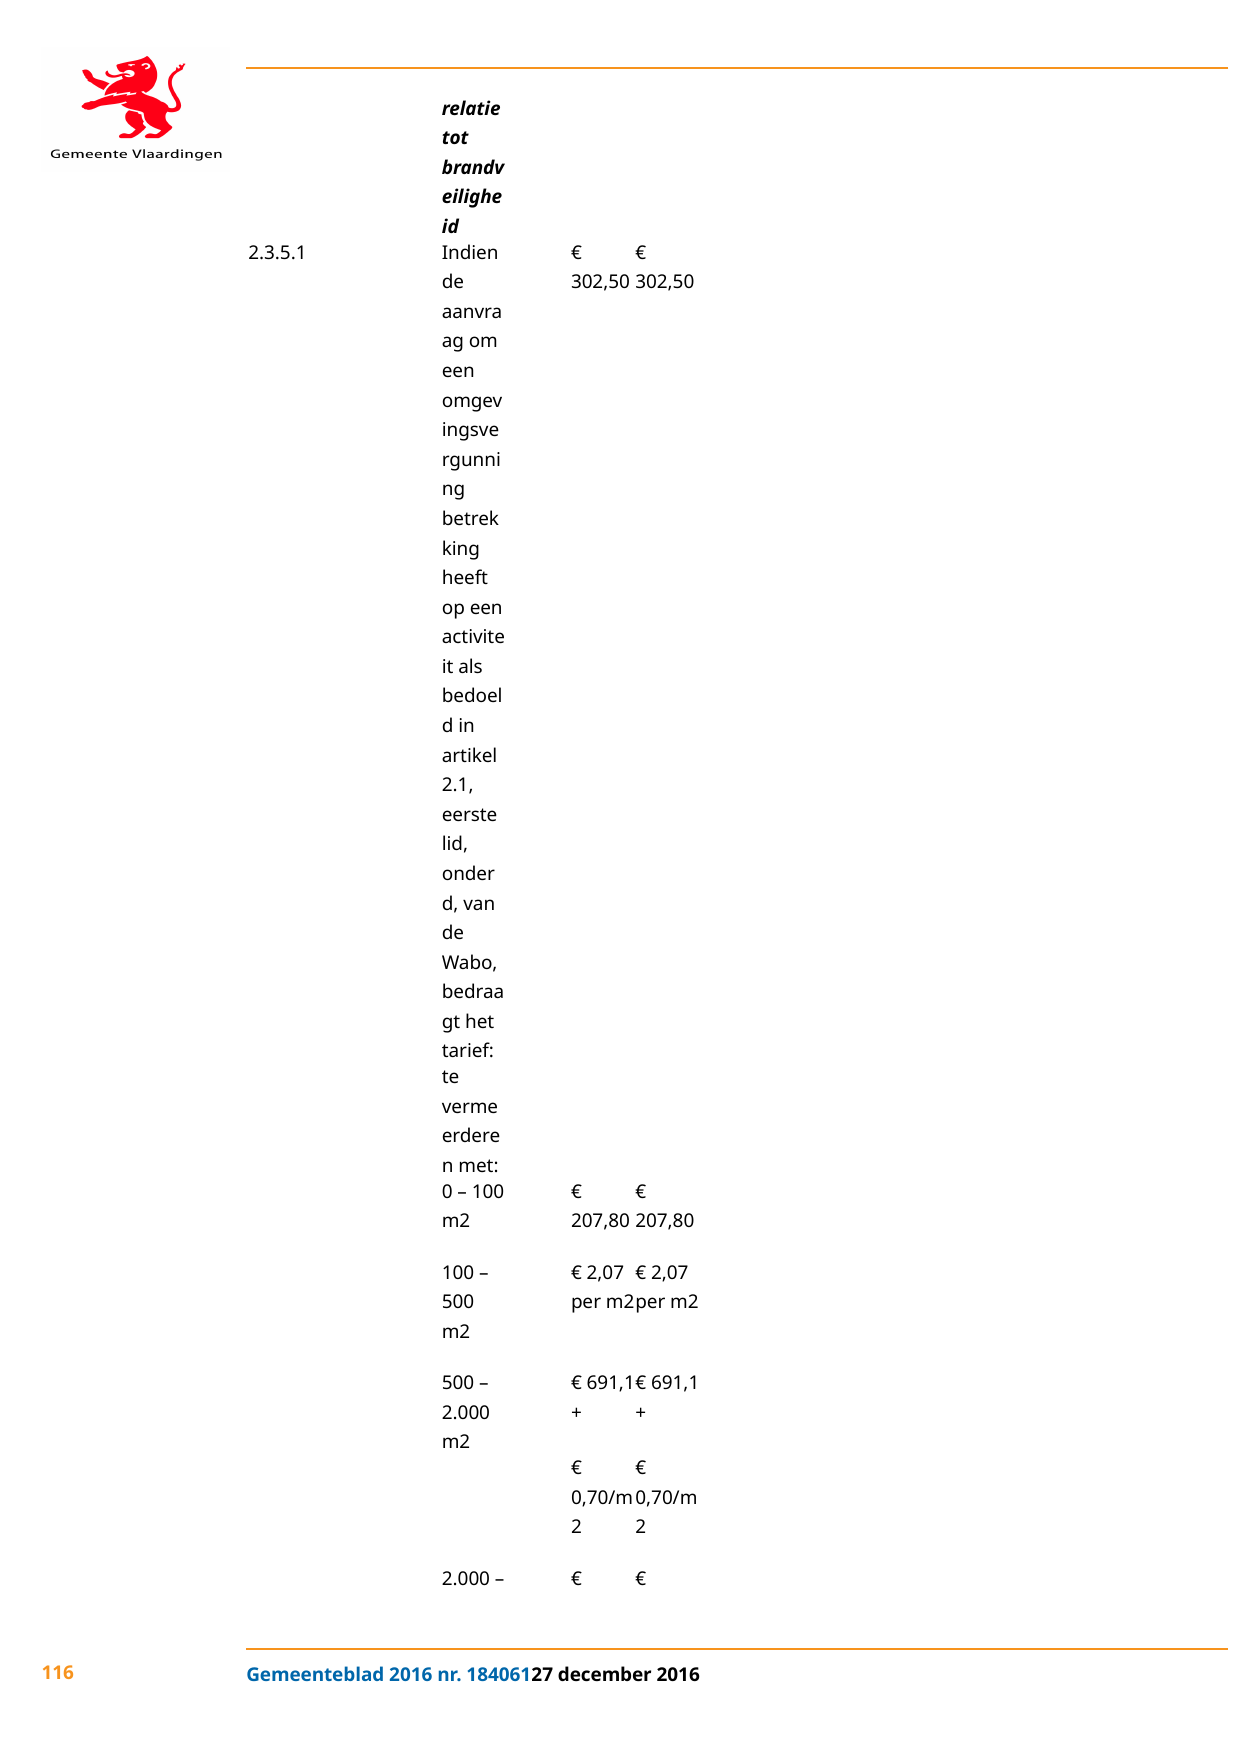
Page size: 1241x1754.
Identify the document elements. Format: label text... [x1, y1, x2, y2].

table_cell [506, 95, 571, 239]
table_cell [377, 1233, 442, 1259]
table_cell [635, 1233, 700, 1259]
table_cell 0 – 100 m2 [442, 1178, 506, 1233]
table_cell [635, 95, 700, 239]
table_cell [506, 1454, 571, 1539]
table_cell [377, 1565, 442, 1591]
table_cell € 691,1 + [571, 1370, 635, 1454]
table_cell [248, 95, 312, 239]
table_cell [442, 1233, 506, 1259]
table_cell [506, 1063, 571, 1178]
table_cell Indien de aanvraag om een omgevingsvergunning betrekking heeft op een activiteit als bedoeld in artikel 2.1, eerste lid, onder d, van de Wabo, bedraagt het tarief: [442, 239, 506, 1063]
table_cell [313, 1565, 377, 1591]
table_cell [506, 1565, 571, 1591]
table_cell € 0,70/m2 [635, 1454, 700, 1539]
table_cell [377, 1259, 442, 1344]
table_cell [442, 1539, 506, 1565]
table_cell [506, 239, 571, 1063]
table_cell [377, 1454, 442, 1539]
table_cell [313, 1370, 377, 1454]
table_cell € 0,70/m2 [571, 1454, 635, 1539]
table_cell € 2,07 per m2 [635, 1259, 700, 1344]
table_cell [635, 1539, 700, 1565]
table_cell [313, 95, 377, 239]
table_cell [248, 1565, 312, 1591]
table_cell 2.3.5.1 [248, 239, 312, 1063]
table_cell [635, 1344, 700, 1369]
table_cell [506, 1370, 571, 1454]
table_cell [377, 239, 442, 1063]
table_cell te vermeerderen met: [442, 1063, 506, 1178]
table_cell [248, 1233, 312, 1259]
table_cell [506, 1344, 571, 1369]
table_cell [248, 1259, 312, 1344]
table_cell € 691,1 + [635, 1370, 700, 1454]
table_cell € [571, 1565, 635, 1591]
table_cell € 2,07 per m2 [571, 1259, 635, 1344]
table_cell [506, 1259, 571, 1344]
table_cell [571, 1233, 635, 1259]
table_cell [442, 1344, 506, 1369]
table_cell [248, 1539, 312, 1565]
table_cell [313, 239, 377, 1063]
table_cell [571, 1063, 635, 1178]
table_cell [248, 1178, 312, 1233]
table_cell [377, 1344, 442, 1369]
table_cell [377, 1063, 442, 1178]
table_cell [571, 1539, 635, 1565]
table_cell [248, 1063, 312, 1178]
table_cell [313, 1259, 377, 1344]
table_cell [313, 1178, 377, 1233]
table_cell € 207,80 [571, 1178, 635, 1233]
table_cell [313, 1454, 377, 1539]
table_cell 100 – 500 m2 [442, 1259, 506, 1344]
table_cell € [635, 1565, 700, 1591]
table_cell 500 – 2.000 m2 [442, 1370, 506, 1454]
table_cell [635, 1063, 700, 1178]
table_cell [506, 1178, 571, 1233]
table_cell [377, 1370, 442, 1454]
table_cell € 207,80 [635, 1178, 700, 1233]
table_cell [377, 1178, 442, 1233]
table_cell [506, 1539, 571, 1565]
table_cell [506, 1233, 571, 1259]
table_cell [313, 1233, 377, 1259]
table_cell [313, 1063, 377, 1178]
table_cell € 302,50 [571, 239, 635, 1063]
table_cell € 302,50 [635, 239, 700, 1063]
table_cell [377, 95, 442, 239]
table_cell [248, 1454, 312, 1539]
table_cell [377, 1539, 442, 1565]
table_cell relatie tot brandveiligheid [442, 95, 506, 239]
table_cell [571, 1344, 635, 1369]
table_cell 2.000 – [442, 1565, 506, 1591]
table_cell [248, 1370, 312, 1454]
table_cell [313, 1344, 377, 1369]
table_cell [442, 1454, 506, 1539]
table_cell [248, 1344, 312, 1369]
table_cell [571, 95, 635, 239]
table_cell [313, 1539, 377, 1565]
picture [41, 47, 231, 172]
